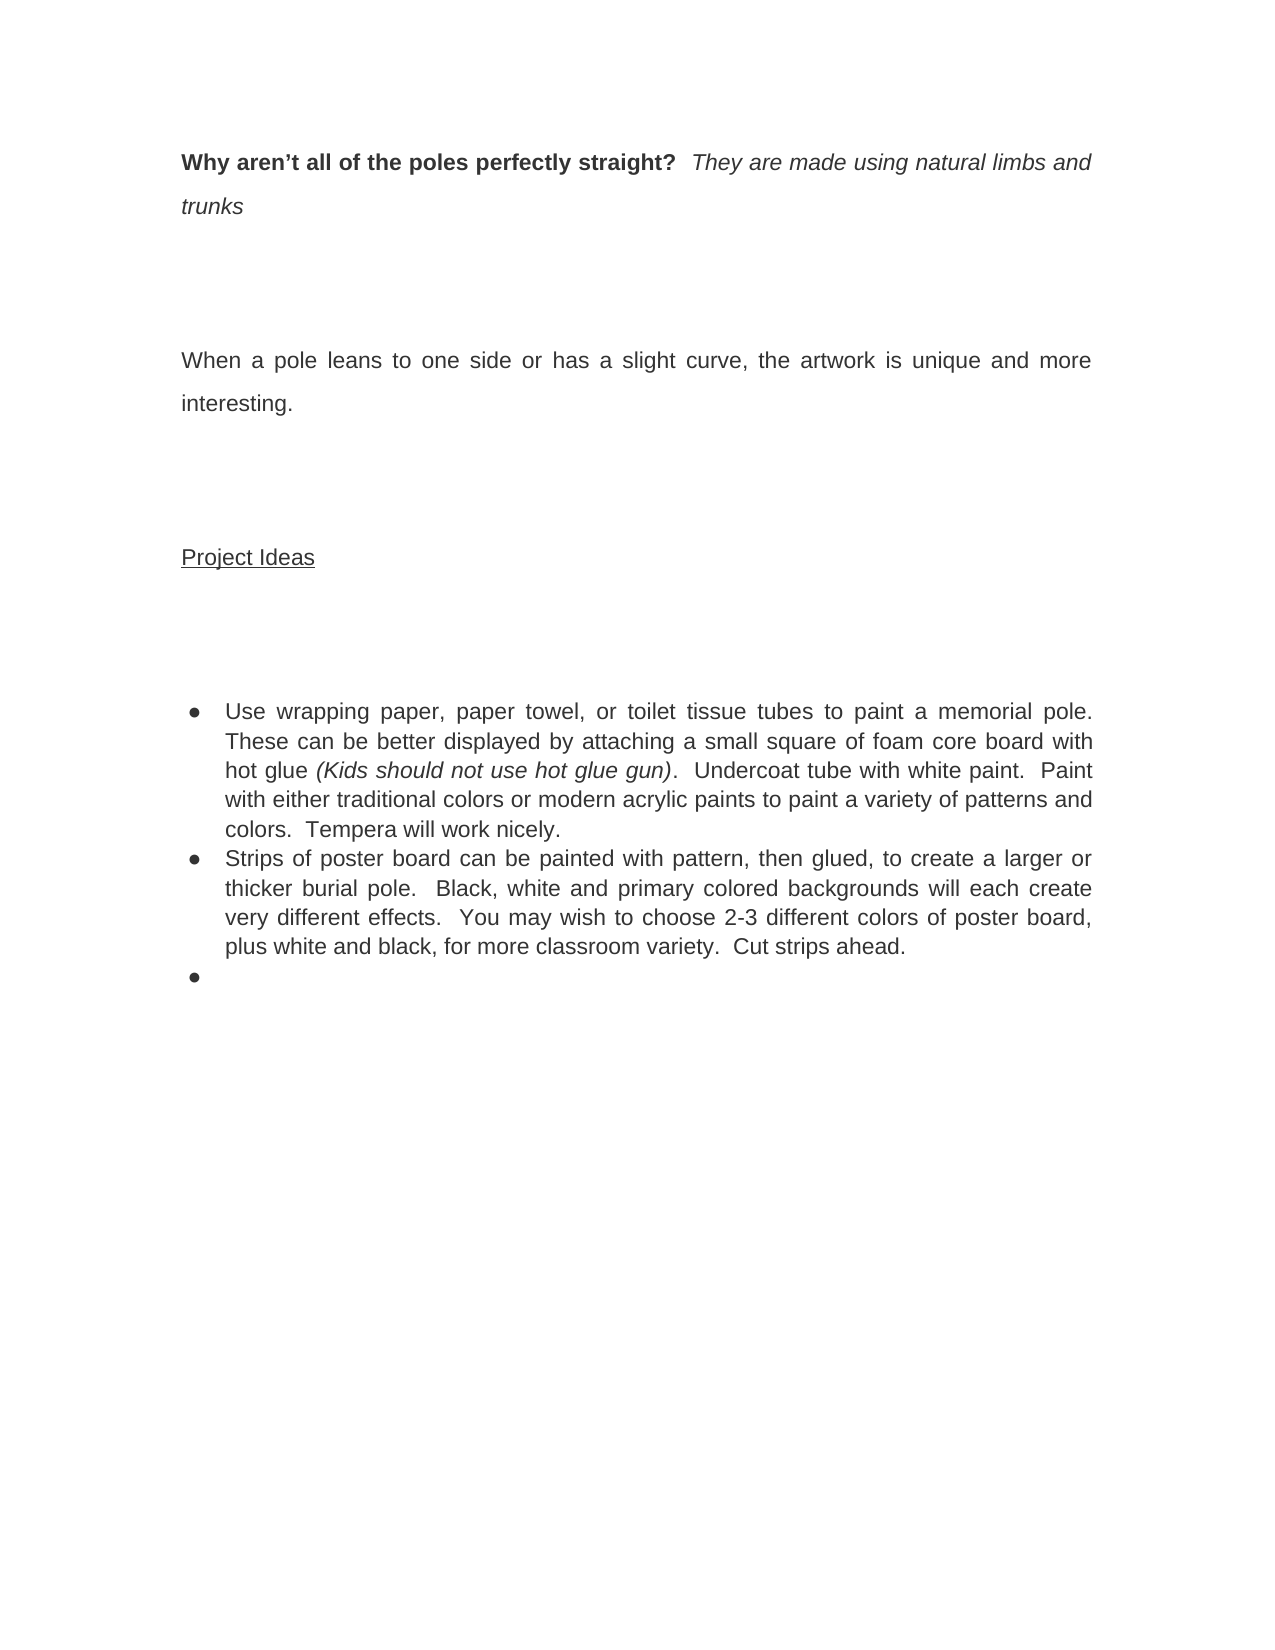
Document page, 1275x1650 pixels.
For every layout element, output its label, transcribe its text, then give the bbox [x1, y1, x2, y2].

text Why aren’t all of the poles perfectly straight? They are made using natural limbs and trunks [181, 150, 1094, 219]
list Strips of poster board can be painted with pattern, then glued, to create a larger or thicker burial pole. Black, white and primary colored backgrounds will each create very different effects. You may wish to choose 2-3 different colors of poster board, plus white and black, for more classroom variety. Cut strips ahead. [187, 846, 1094, 959]
list Use wrapping paper, paper towel, or toilet tissue tubes to paint a memorial pole. These can be better displayed by attaching a small square of foam core board with hot glue (Kids should not use hot glue gun). Undercoat tube with white paint. Paint with either traditional colors or modern acrylic paints to paint a variety of patterns and colors. Tempera will work nicely. [187, 699, 1094, 842]
text When a pole leans to one side or has a slight curve, the artwork is unique and more interesting. [181, 347, 1094, 417]
text Project Ideas [181, 545, 1094, 571]
